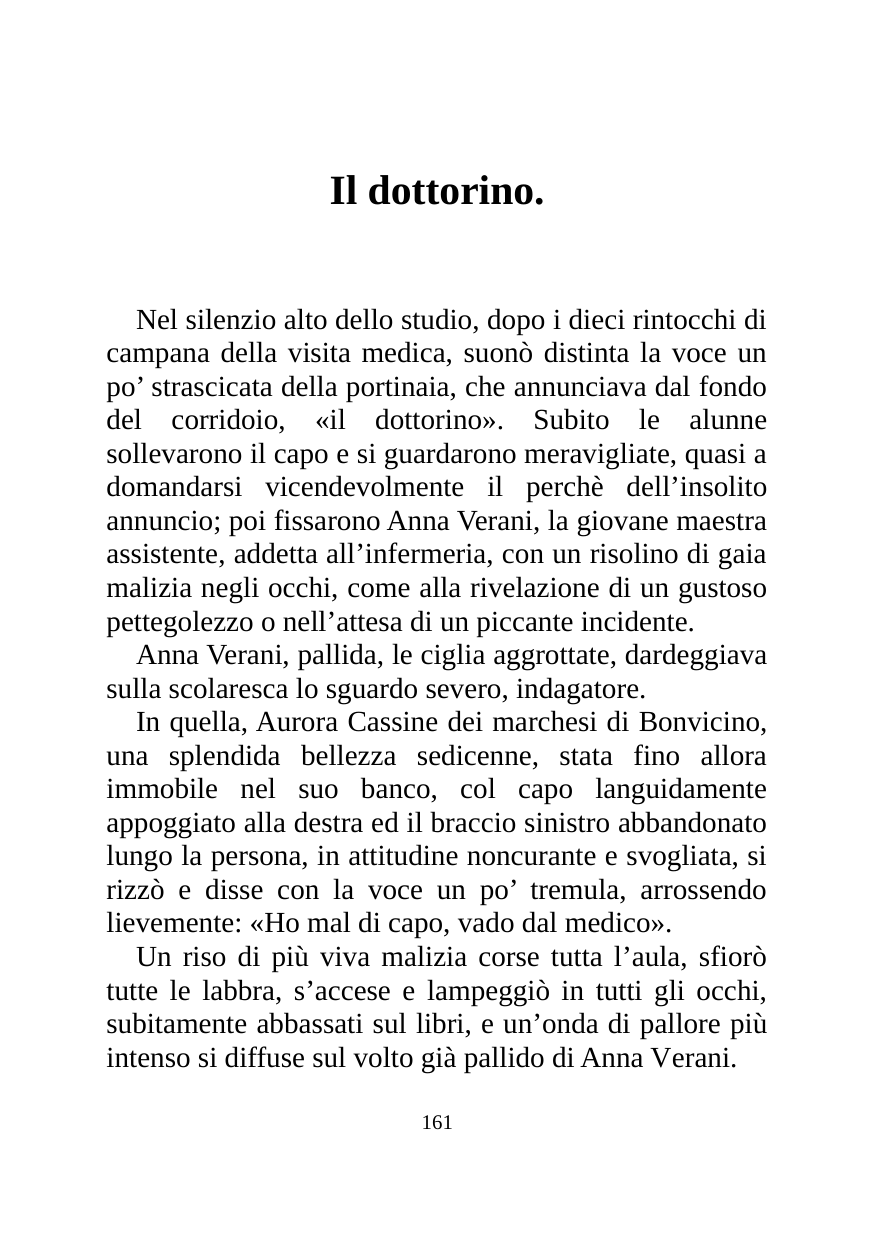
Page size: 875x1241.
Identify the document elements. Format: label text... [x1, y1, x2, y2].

text In quella, Aurora Cassine dei marchesi di Bonvicino, una splendida bellezza sedicenne, stata fino allora immobile nel suo banco, col capo languidamente appoggiato alla destra ed il braccio sinistro abbandonato lungo la persona, in attitudine noncurante e svogliata, si rizzò e disse con la voce un po’ tremula, arrossendo lievemente: «Ho mal di capo, vado dal medico». [106, 704, 768, 939]
text Anna Verani, pallida, le ciglia aggrottate, dardeggiava sulla scolaresca lo sguardo severo, indagatore. [106, 637, 768, 704]
text Un riso di più viva malizia corse tutta l’aula, sfiorò tutte le labbra, s’accese e lampeggiò in tutti gli occhi, subitamente abbassati sul libri, e un’onda di pallore più intenso si diffuse sul volto già pallido di Anna Verani. [106, 939, 768, 1073]
subtitle Il dottorino. [106, 165, 768, 213]
text Nel silenzio alto dello studio, dopo i dieci rintocchi di campana della visita medica, suonò distinta la voce un po’ strascicata della portinaia, che annunciava dal fondo del corridoio, «il dottorino». Subito le alunne sollevarono il capo e si guardarono meravigliate, quasi a domandarsi vicendevolmente il perchè dell’insolito annuncio; poi fissarono Anna Verani, la giovane maestra assistente, addetta all’infermeria, con un risolino di gaia malizia negli occhi, come alla rivelazione di un gustoso pettegolezzo o nell’attesa di un piccante incidente. [106, 302, 768, 637]
